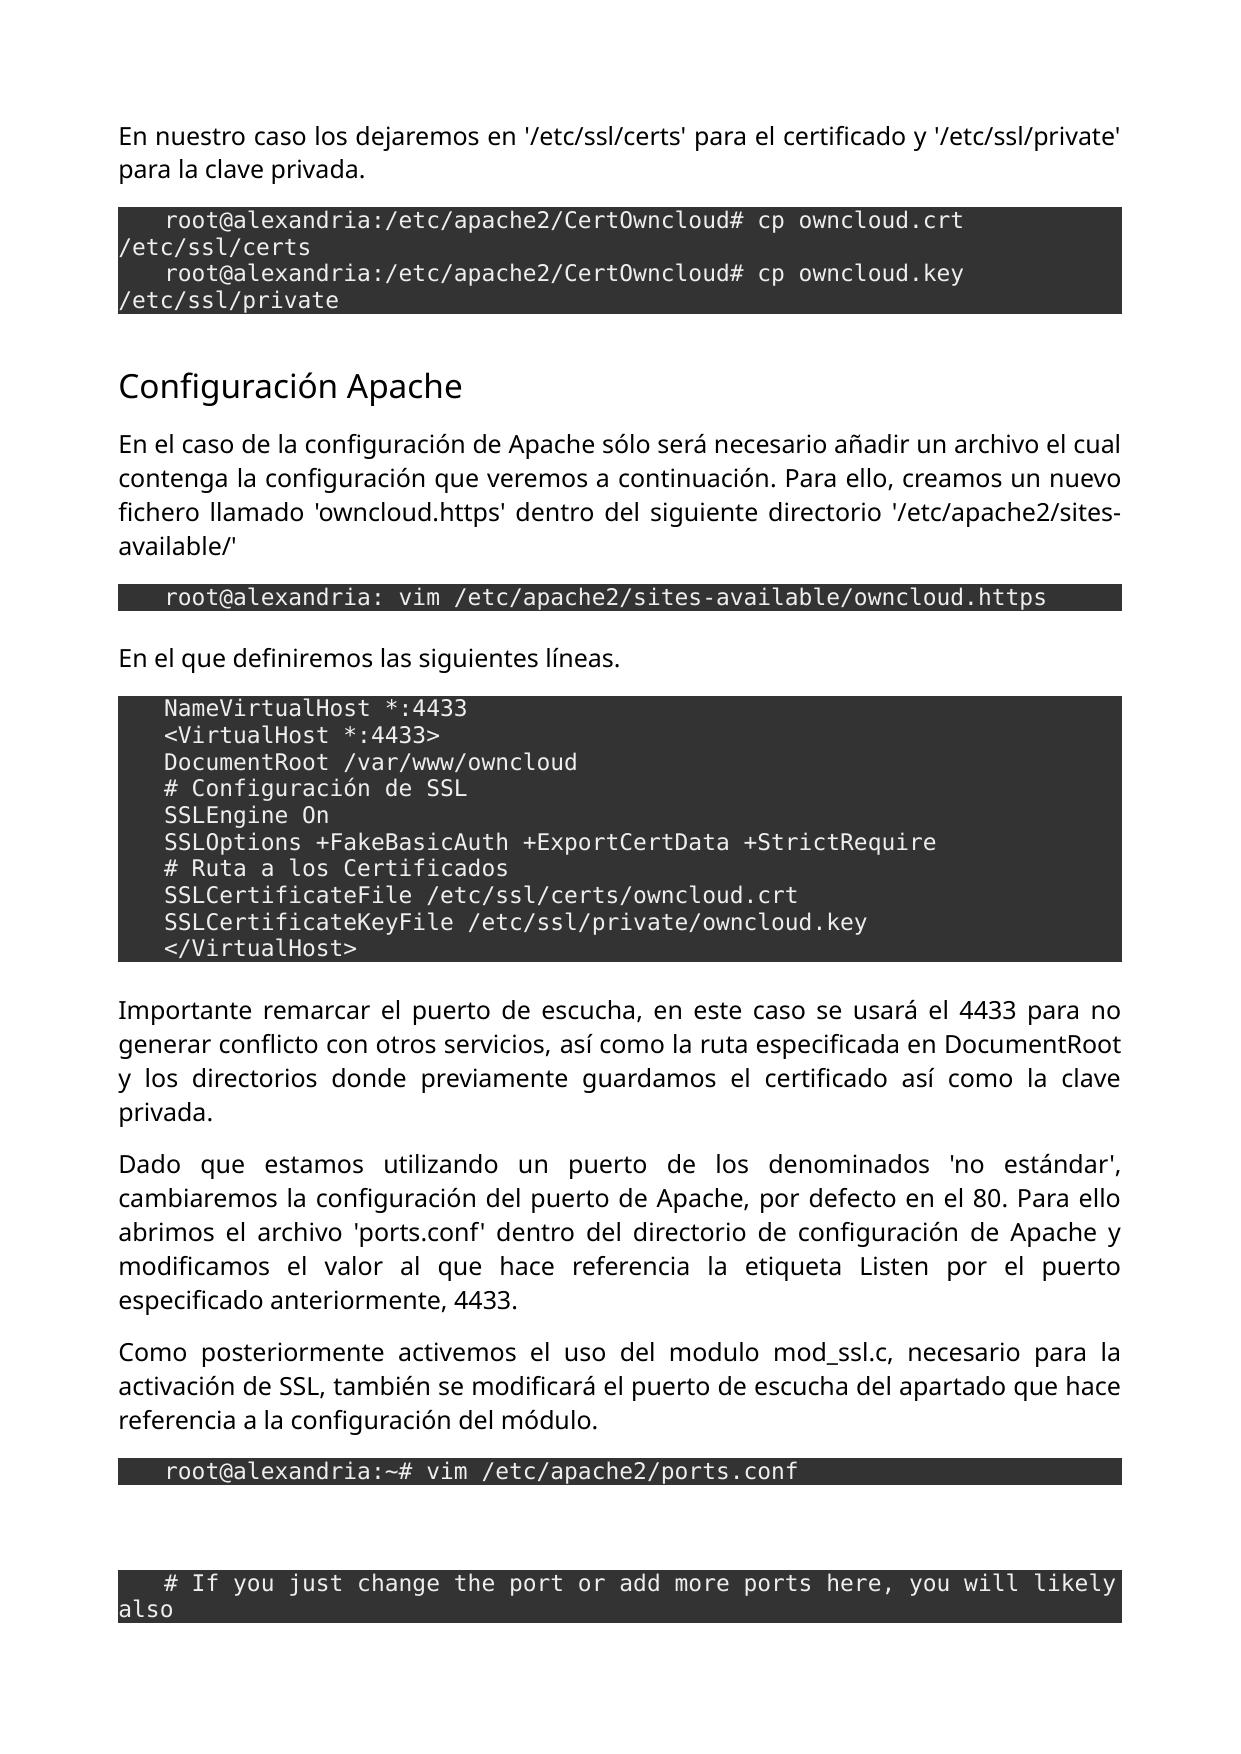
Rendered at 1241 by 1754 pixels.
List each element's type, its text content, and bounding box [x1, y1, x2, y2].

text root@alexandria:~# vim /etc/apache2/ports.conf [118, 1458, 1122, 1485]
text # If you just change the port or add more ports here, you will likely also [118, 1570, 1122, 1623]
text root@alexandria:/etc/apache2/CertOwncloud# cp owncloud.key /etc/ssl/private [118, 261, 1122, 314]
text </VirtualHost> [118, 936, 1122, 962]
text Importante remarcar el puerto de escucha, en este caso se usará el 4433 para no generar conflicto con otros servicios, así como la ruta especificada en DocumentRoot y los directorios donde previamente guardamos el certificado así como la clave privada. [118, 992, 1122, 1128]
text En nuestro caso los dejaremos en '/etc/ssl/certs' para el certificado y '/etc/ssl/private' para la clave privada. [118, 118, 1122, 186]
subtitle Configuración Apache [118, 363, 1122, 408]
text NameVirtualHost *:4433 [118, 696, 1122, 722]
text En el caso de la configuración de Apache sólo será necesario añadir un archivo el cual contenga la configuración que veremos a continuación. Para ello, creamos un nuevo fichero llamado 'owncloud.https' dentro del siguiente directorio '/etc/apache2/sites-available/' [118, 427, 1122, 563]
text Dado que estamos utilizando un puerto de los denominados 'no estándar', cambiaremos la configuración del puerto de Apache, por defecto en el 80. Para ello abrimos el archivo 'ports.conf' dentro del directorio de configuración de Apache y modificamos el valor al que hace referencia la etiqueta Listen por el puerto especificado anteriormente, 4433. [118, 1147, 1122, 1317]
text root@alexandria:/etc/apache2/CertOwncloud# cp owncloud.crt /etc/ssl/certs [118, 207, 1122, 261]
text Como posteriormente activemos el uso del modulo mod_ssl.c, necesario para la activación de SSL, también se modificará el puerto de escucha del apartado que hace referencia a la configuración del módulo. [118, 1335, 1122, 1437]
text <VirtualHost *:4433> [118, 722, 1122, 749]
text root@alexandria: vim /etc/apache2/sites-available/owncloud.https [118, 584, 1122, 611]
text # Ruta a los Certificados [118, 856, 1122, 882]
text SSLOptions +FakeBasicAuth +ExportCertData +StrictRequire [118, 829, 1122, 856]
text DocumentRoot /var/www/owncloud [118, 749, 1122, 776]
text # Configuración de SSL [118, 776, 1122, 802]
text En el que definiremos las siguientes líneas. [118, 641, 1122, 675]
text SSLCertificateKeyFile /etc/ssl/private/owncloud.key [118, 909, 1122, 936]
text SSLEngine On [118, 802, 1122, 829]
text SSLCertificateFile /etc/ssl/certs/owncloud.crt [118, 882, 1122, 909]
